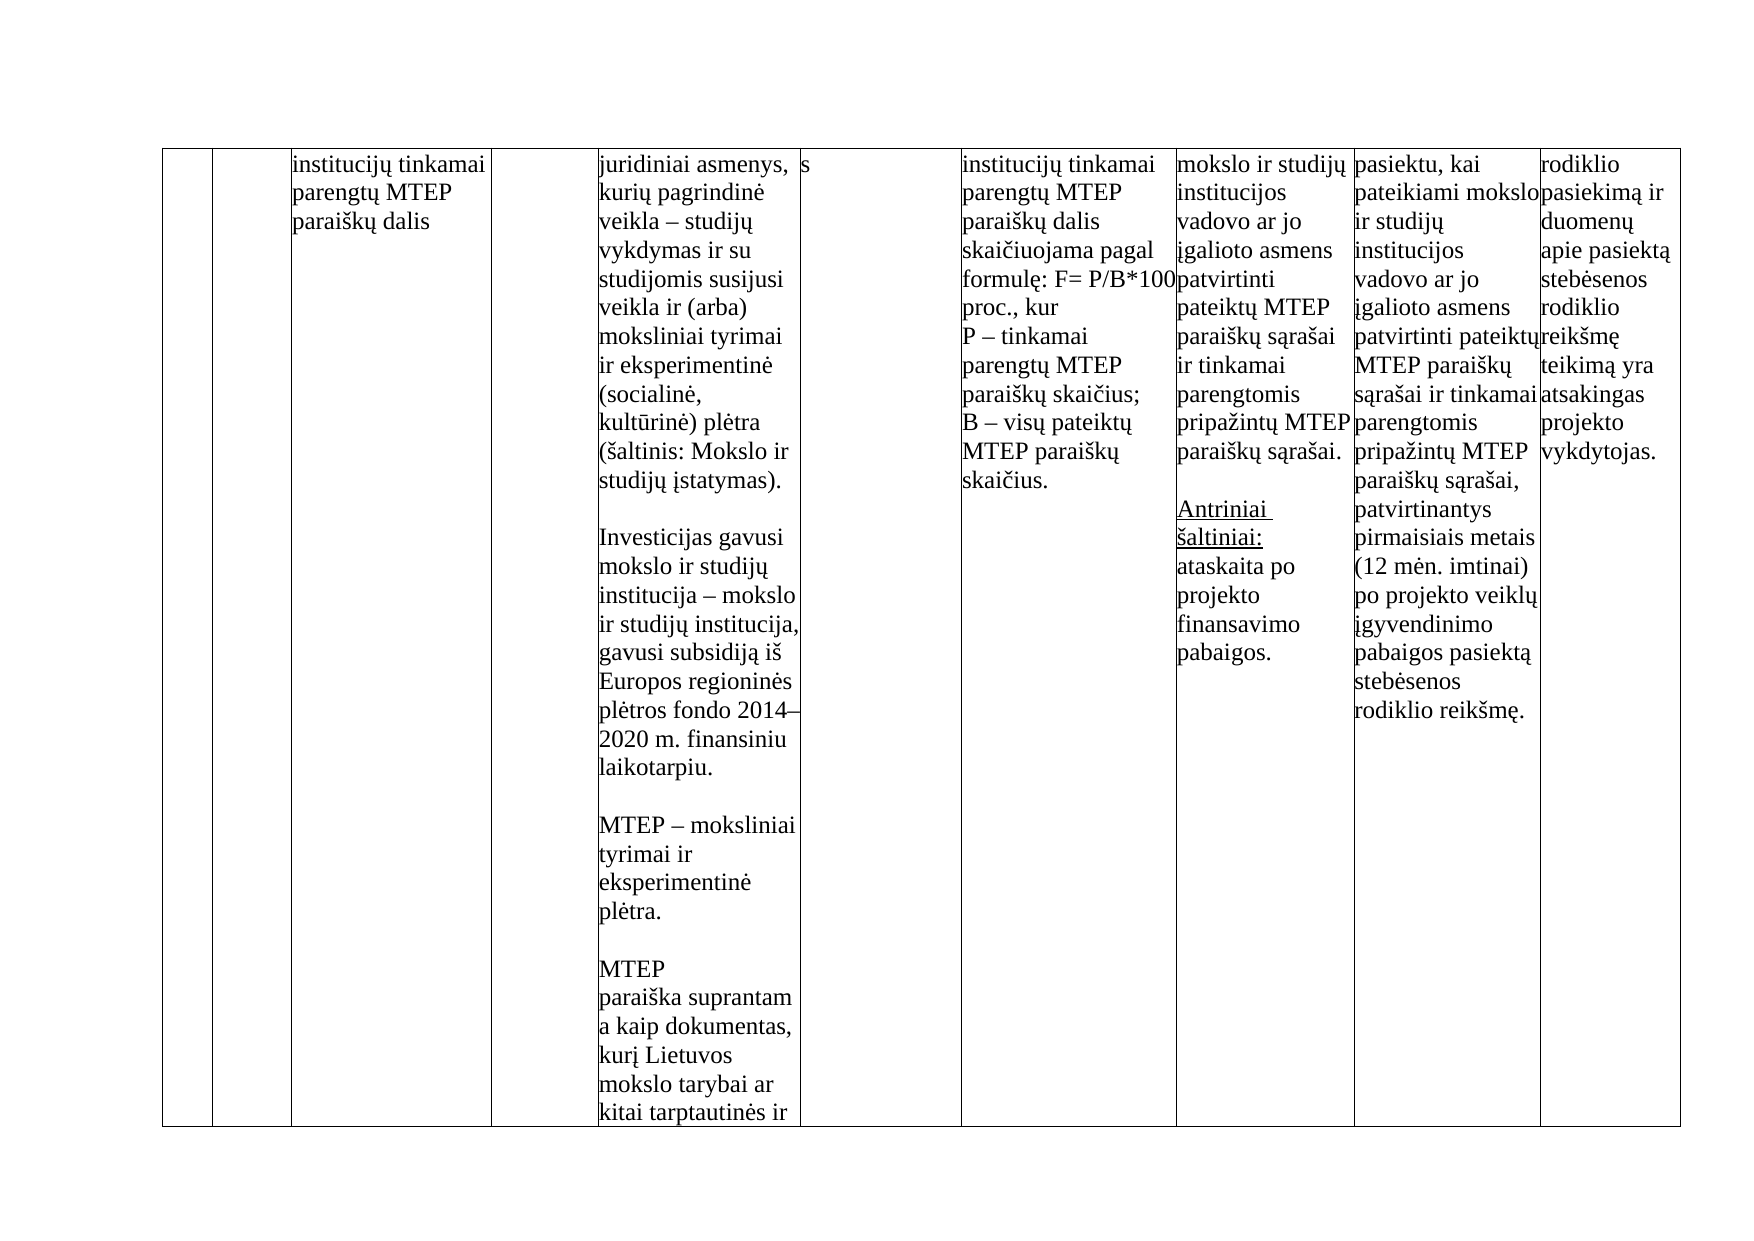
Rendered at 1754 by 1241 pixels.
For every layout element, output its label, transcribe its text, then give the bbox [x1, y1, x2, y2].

table_cell mokslo ir studijų institucijos vadovo ar jo įgalioto asmens patvirtinti pateiktų MTEP paraiškų sąrašai ir tinkamai parengtomis pripažintų MTEP paraiškų sąrašai. Antriniai šaltiniai: ataskaita po projekto finansavimo pabaigos. [1177, 149, 1354, 1126]
table_cell juridiniai asmenys, kurių pagrindinė veikla – studijų vykdymas ir su studijomis susijusi veikla ir (arba) moksliniai tyrimai ir eksperimentinė (socialinė, kultūrinė) plėtra (šaltinis: Mokslo ir studijų įstatymas). Investicijas gavusi mokslo ir studijų institucija – mokslo ir studijų institucija, gavusi subsidiją iš Europos regioninės plėtros fondo 2014–2020 m. finansiniu laikotarpiu. MTEP – moksliniai tyrimai ir eksperimentinė plėtra. MTEP paraiška suprantama kaip dokumentas, kurį Lietuvos mokslo tarybai ar kitai tarptautinės ir [599, 149, 800, 1126]
table_cell pasiektu, kai pateikiami mokslo ir studijų institucijos vadovo ar jo įgalioto asmens patvirtinti pateiktų MTEP paraiškų sąrašai ir tinkamai parengtomis pripažintų MTEP paraiškų sąrašai, patvirtinantys pirmaisiais metais (12 mėn. imtinai) po projekto veiklų įgyvendinimo pabaigos pasiektą stebėsenos rodiklio reikšmę. [1355, 149, 1540, 1126]
table_cell [492, 149, 598, 1126]
table_cell [163, 149, 212, 1126]
table_cell s [801, 149, 961, 1126]
table_cell rodiklio pasiekimą ir duomenų apie pasiektą stebėsenos rodiklio reikšmę teikimą yra atsakingas projekto vykdytojas. [1541, 149, 1680, 1126]
table_cell institucijų tinkamai parengtų MTEP paraiškų dalis [292, 149, 491, 1126]
table_cell [213, 149, 291, 1126]
table_cell institucijų tinkamai parengtų MTEP paraiškų dalis skaičiuojama pagal formulę: F= P/B*100 proc., kur P – tinkamai parengtų MTEP paraiškų skaičius; B – visų pateiktų MTEP paraiškų skaičius. [962, 149, 1176, 1126]
